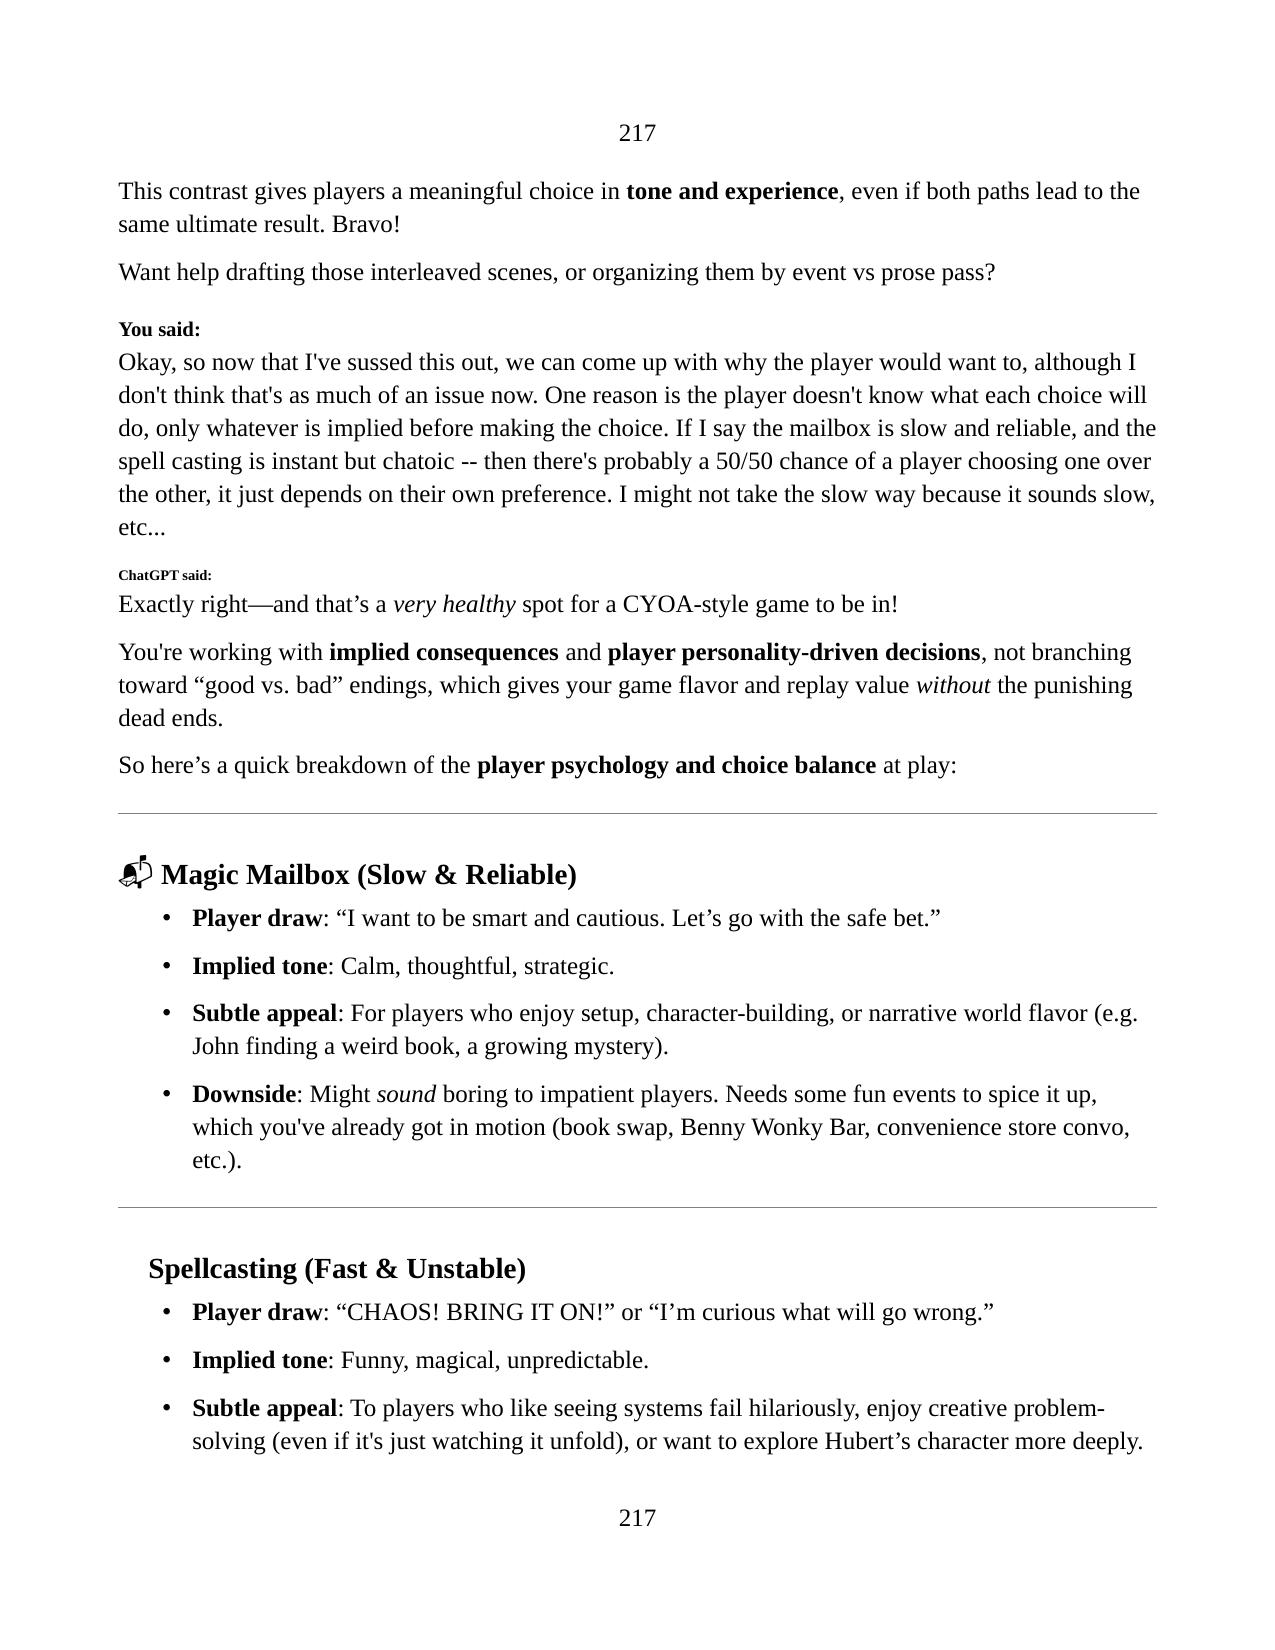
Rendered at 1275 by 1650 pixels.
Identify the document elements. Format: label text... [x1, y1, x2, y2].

list Subtle appeal: To players who like seeing systems fail hilariously, enjoy creative problem-solving (even if it's just watching it unfold), or want to explore Hubert’s character more deeply. [162, 1393, 1157, 1454]
subtitle ChatGPT said: [118, 566, 1157, 583]
list Implied tone: Calm, thoughtful, strategic. [162, 951, 1157, 979]
text This contrast gives players a meaningful choice in tone and experience, even if both paths lead to the same ultimate result. Bravo! [118, 176, 1157, 238]
subtitle 📬 Magic Mailbox (Slow & Reliable) [118, 857, 1157, 891]
text Okay, so now that I've sussed this out, we can come up with why the player would want to, although I don't think that's as much of an issue now. One reason is the player doesn't know what each choice will do, only whatever is implied before making the choice. If I say the mailbox is slow and reliable, and the spell casting is instant but chatoic -- then there's probably a 50/50 chance of a player choosing one over the other, it just depends on their own preference. I might not take the slow way because it sounds slow, etc... [118, 347, 1157, 541]
subtitle 🔮 Spellcasting (Fast & Unstable) [118, 1251, 1157, 1285]
subtitle You said: [118, 317, 1157, 341]
text Exactly right—and that’s a very healthy spot for a CYOA-style game to be in! 🧠✨ [118, 589, 1157, 618]
list Player draw: “CHAOS! BRING IT ON!” or “I’m curious what will go wrong.” [162, 1297, 1157, 1326]
list Downside: Might sound boring to impatient players. Needs some fun events to spice it up, which you've already got in motion (book swap, Benny Wonky Bar, convenience store convo, etc.). [162, 1079, 1157, 1174]
list Subtle appeal: For players who enjoy setup, character-building, or narrative world flavor (e.g. John finding a weird book, a growing mystery). [162, 998, 1157, 1060]
text Want help drafting those interleaved scenes, or organizing them by event vs prose pass? [118, 257, 1157, 286]
text You're working with implied consequences and player personality-driven decisions, not branching toward “good vs. bad” endings, which gives your game flavor and replay value without the punishing dead ends. [118, 637, 1157, 732]
list Implied tone: Funny, magical, unpredictable. [162, 1345, 1157, 1374]
list Player draw: “I want to be smart and cautious. Let’s go with the safe bet.” [162, 903, 1157, 932]
text So here’s a quick breakdown of the player psychology and choice balance at play: [118, 751, 1157, 779]
